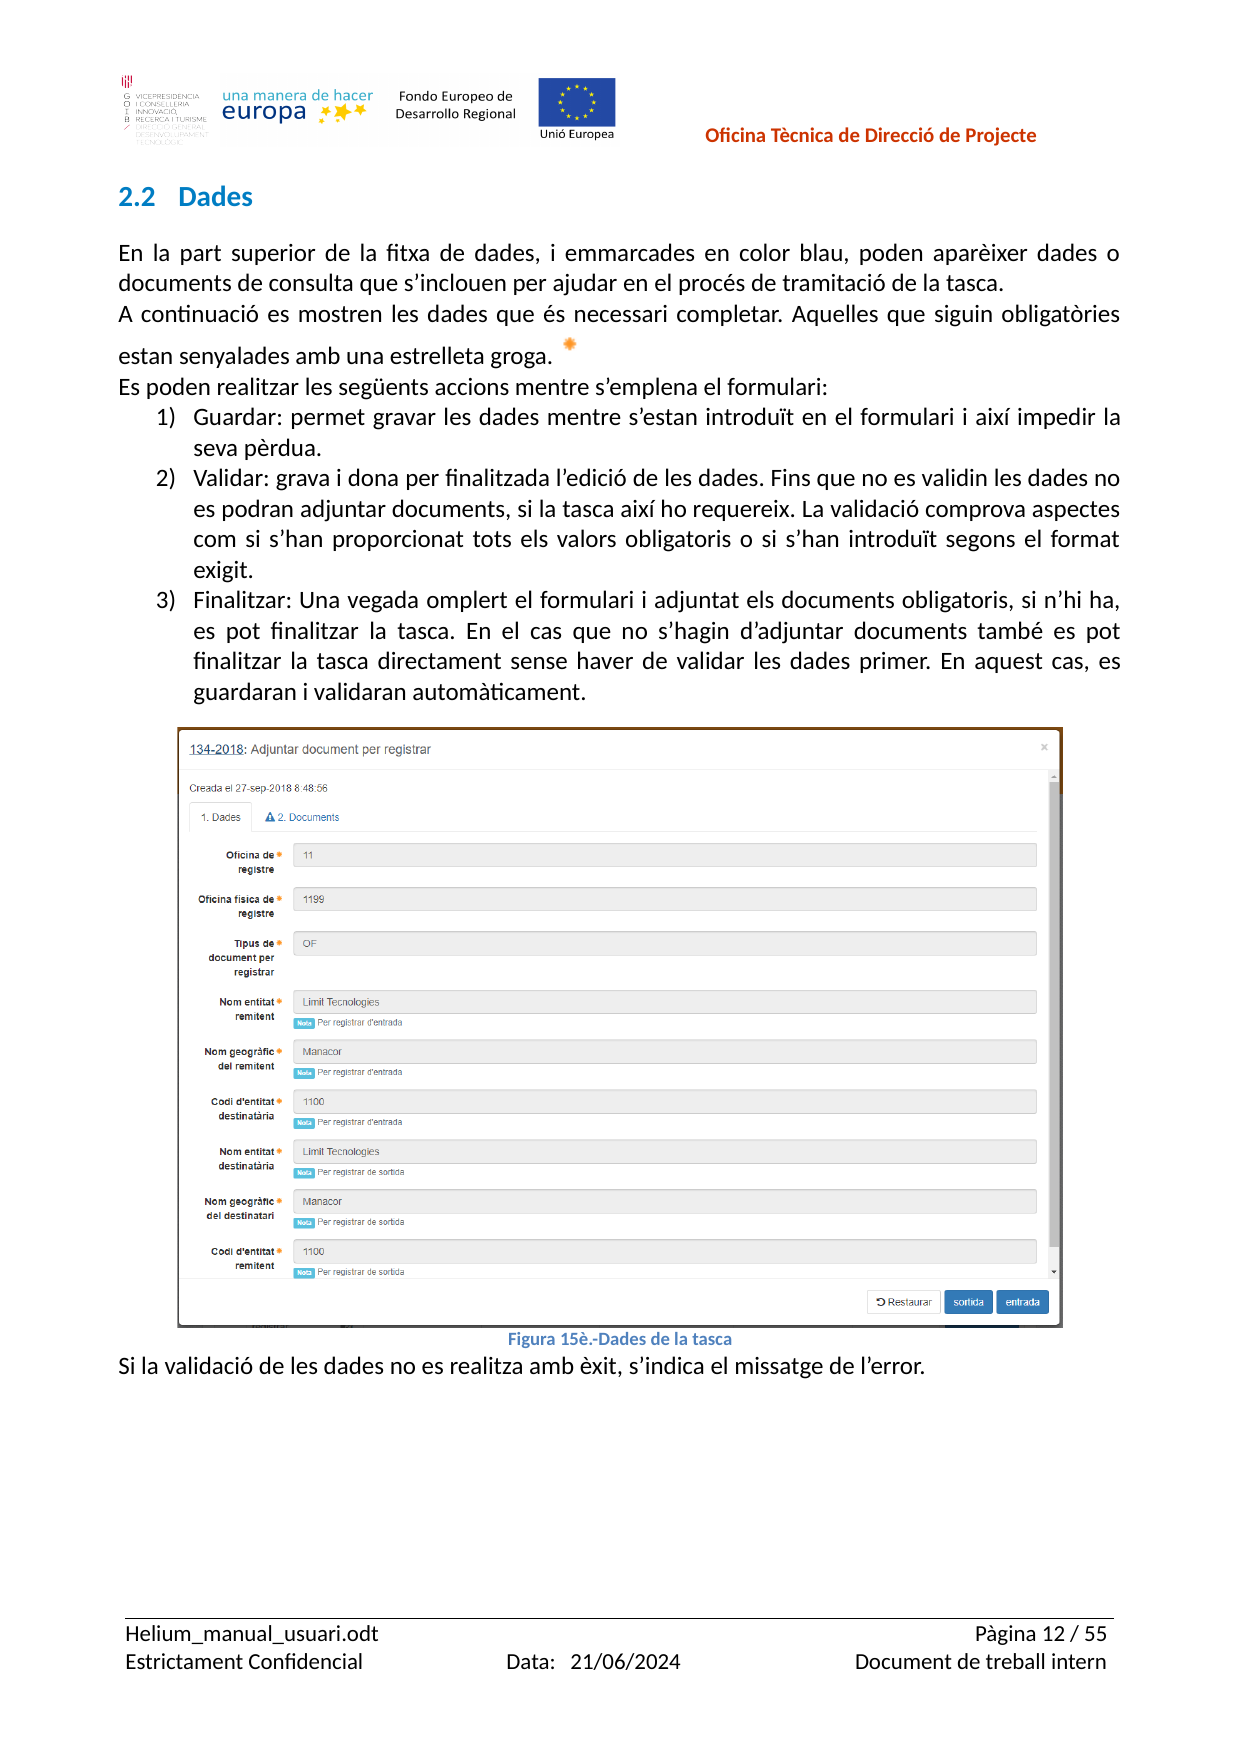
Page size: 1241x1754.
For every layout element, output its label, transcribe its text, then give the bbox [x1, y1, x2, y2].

picture [118, 73, 213, 147]
list Finalitzar: Una vegada omplert el formulari i adjuntat els documents obligatoris, si n’hi ha, es pot finalitzar la tasca. En el cas que no s’hagin d’adjuntar documents també es pot finalitzar la tasca directament sense haver de validar les dades primer. En aquest cas, es guardaran i validaran automàticament. [156, 584, 1122, 706]
text Si la validació de les dades no es realitza amb èxit, s’indica el missatge de l’error. [118, 1350, 1122, 1381]
picture [219, 73, 621, 147]
picture [177, 727, 1063, 1328]
picture [559, 328, 597, 365]
text En la part superior de la fitxa de dades, i emmarcades en color blau, poden aparèixer dades o documents de consulta que s’inclouen per ajudar en el procés de tramitació de la tasca. [118, 237, 1122, 298]
list Guardar: permet gravar les dades mentre s’estan introduït en el formulari i així impedir la seva pèrdua. [156, 401, 1122, 462]
text Es poden realitzar les següents accions mentre s’emplena el formulari: [118, 371, 1122, 401]
list Validar: grava i dona per finalitzada l’edició de les dades. Fins que no es validin les dades no es podran adjuntar documents, si la tasca així ho requereix. La validació comprova aspectes com si s’han proporcionat tots els valors obligatoris o si s’han introduït segons el format exigit. [156, 462, 1122, 584]
text Figura 15è.-Dades de la tasca [118, 1327, 1122, 1350]
subtitle Dades [118, 178, 1122, 213]
text A continuació es mostren les dades que és necessari completar. Aquelles que siguin obligatòries estan senyalades amb una estrelleta groga. [118, 298, 1122, 371]
